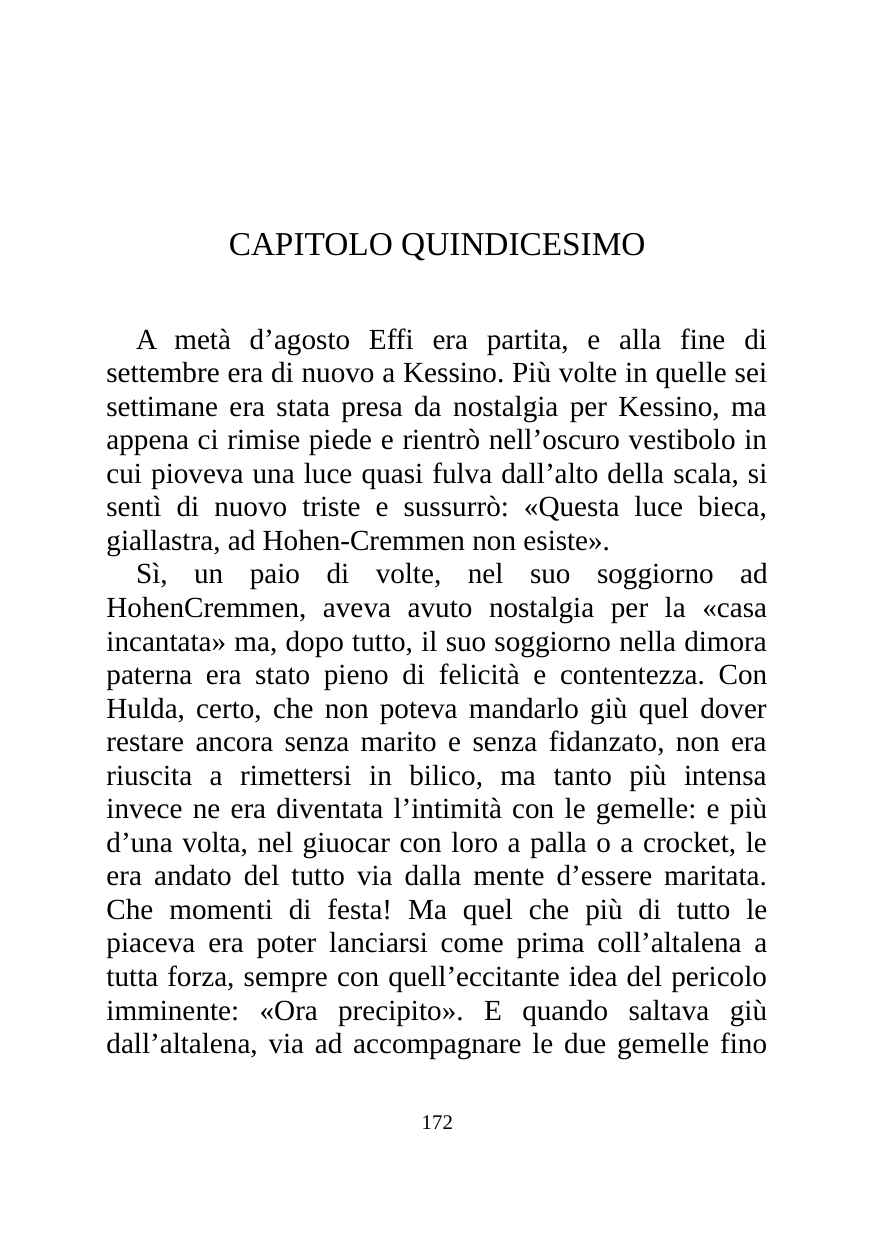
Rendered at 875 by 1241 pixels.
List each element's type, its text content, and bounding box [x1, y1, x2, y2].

subtitle CAPITOLO QUINDICESIMO [106, 224, 768, 263]
text Sì, un paio di volte, nel suo soggiorno ad HohenCremmen, aveva avuto nostalgia per la «casa incantata» ma, dopo tutto, il suo soggiorno nella dimora paterna era stato pieno di felicità e contentezza. Con Hulda, certo, che non poteva mandarlo giù quel dover restare ancora senza marito e senza fidanzato, non era riuscita a rimettersi in bilico, ma tanto più intensa invece ne era diventata l’intimità con le gemelle: e più d’una volta, nel giuocar con loro a palla o a crocket, le era andato del tutto via dalla mente d’essere maritata. Che momenti di festa! Ma quel che più di tutto le piaceva era poter lanciarsi come prima coll’altalena a tutta forza, sempre con quell’eccitante idea del pericolo imminente: «Ora precipito». E quando saltava giù dall’altalena, via ad accompagnare le due gemelle fino [106, 557, 768, 1060]
text A metà d’agosto Effi era partita, e alla fine di settembre era di nuovo a Kessino. Più volte in quelle sei settimane era stata presa da nostalgia per Kessino, ma appena ci rimise piede e rientrò nell’oscuro vestibolo in cui pioveva una luce quasi fulva dall’alto della scala, si sentì di nuovo triste e sussurrò: «Questa luce bieca, giallastra, ad Hohen-Cremmen non esiste». [106, 322, 768, 557]
